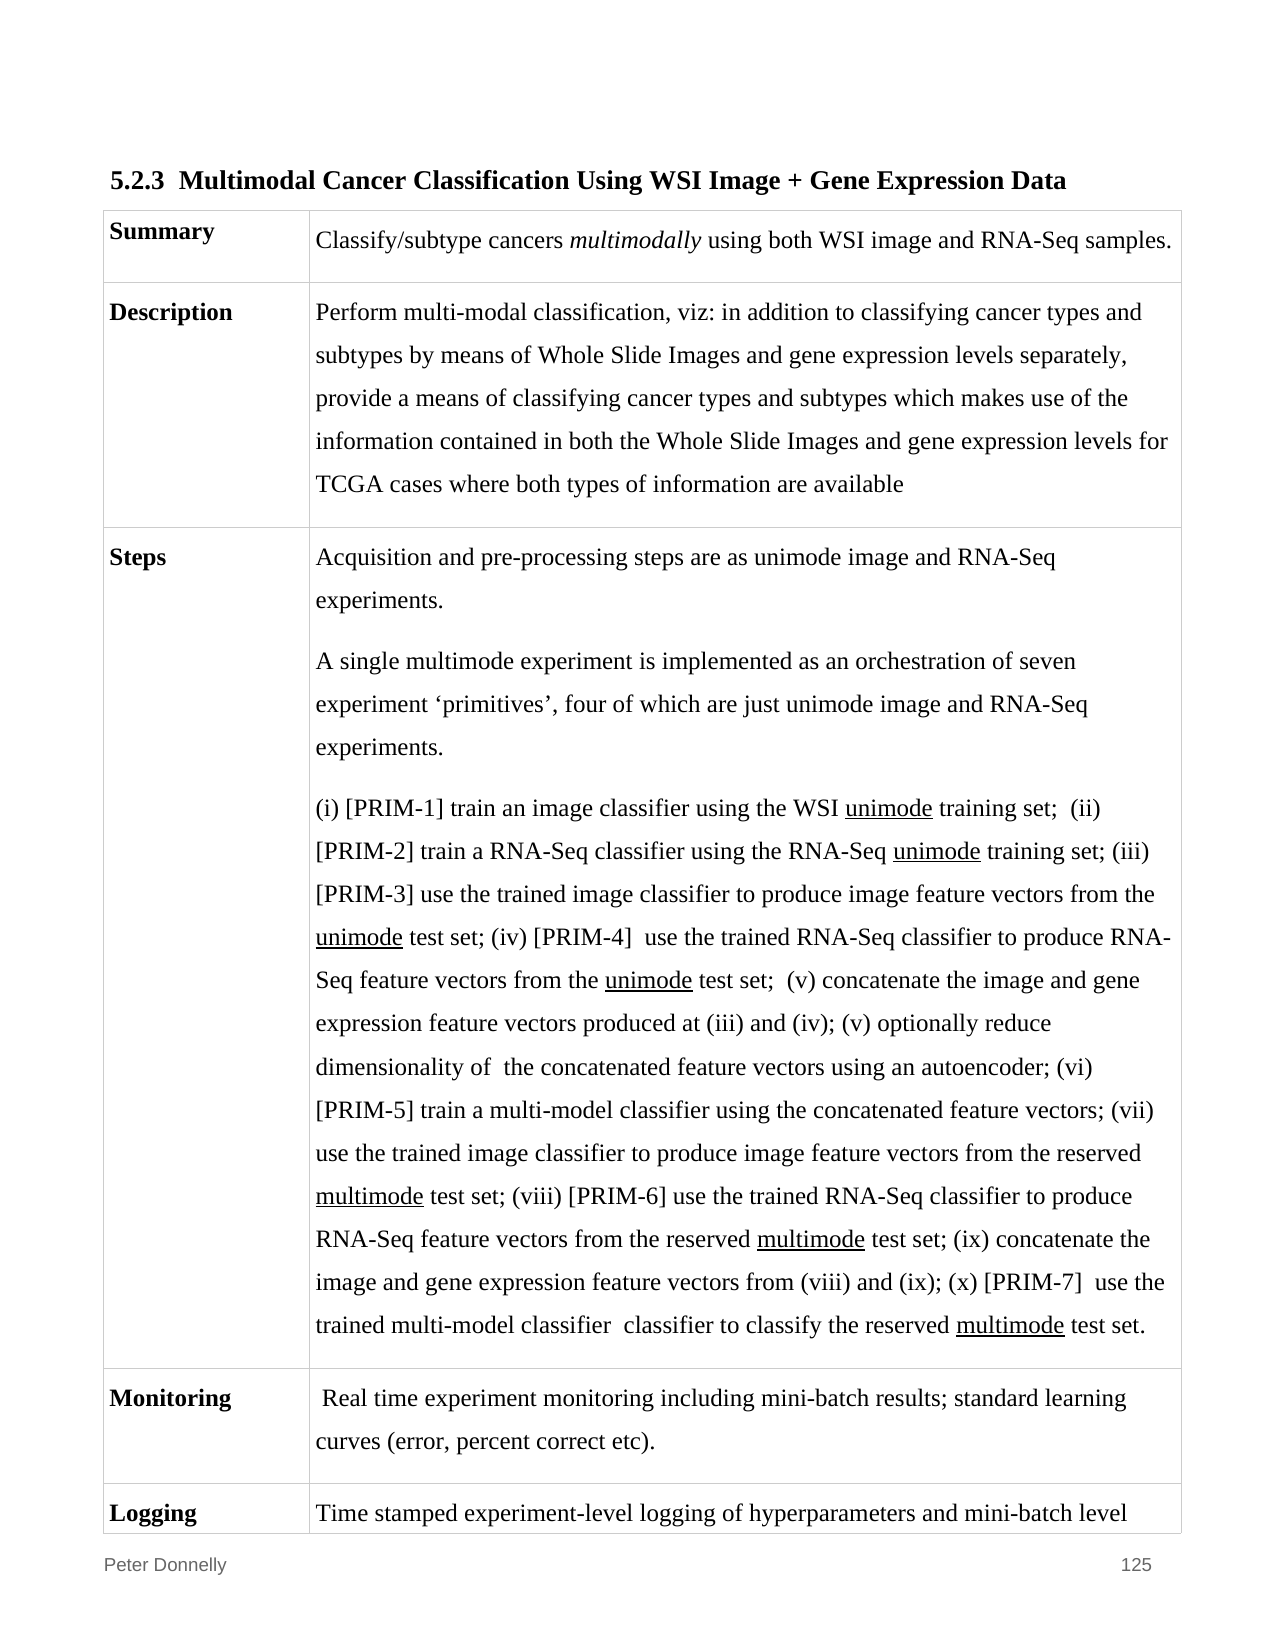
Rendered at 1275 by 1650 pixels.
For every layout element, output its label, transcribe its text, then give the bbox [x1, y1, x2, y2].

table_cell Description [104, 283, 309, 527]
table_header Classify/subtype cancers multimodally using both WSI image and RNA-Seq samples. [310, 211, 1181, 282]
table_cell Acquisition and pre-processing steps are as unimode image and RNA-Seq experiments. A single multimode experiment is implemented as an orchestration of seven experiment ‘primitives’, four of which are just unimode image and RNA-Seq experiments. (i) [PRIM-1] train an image classifier using the WSI unimode training set; (ii) [PRIM-2] train a RNA-Seq classifier using the RNA-Seq unimode training set; (iii) [PRIM-3] use the trained image classifier to produce image feature vectors from the unimode test set; (iv) [PRIM-4] use the trained RNA-Seq classifier to produce RNA-Seq feature vectors from the unimode test set; (v) concatenate the image and gene expression feature vectors produced at (iii) and (iv); (v) optionally reduce dimensionality of the concatenated feature vectors using an autoencoder; (vi) [PRIM-5] train a multi-model classifier using the concatenated feature vectors; (vii) use the trained image classifier to produce image feature vectors from the reserved multimode test set; (viii) [PRIM-6] use the trained RNA-Seq classifier to produce RNA-Seq feature vectors from the reserved multimode test set; (ix) concatenate the image and gene expression feature vectors from (viii) and (ix); (x) [PRIM-7] use the trained multi-model classifier classifier to classify the reserved multimode test set. [310, 528, 1181, 1368]
table_header Summary [104, 211, 309, 282]
table_cell Logging [104, 1484, 309, 1532]
table_cell Monitoring [104, 1369, 309, 1483]
table_cell Real time experiment monitoring including mini-batch results; standard learning curves (error, percent correct etc). [310, 1369, 1181, 1483]
table_cell Steps [104, 528, 309, 1368]
subtitle Multimodal Cancer Classification Using WSI Image + Gene Expression Data [103, 164, 1181, 195]
table_cell Time stamped experiment-level logging of hyperparameters and mini-batch level [310, 1484, 1181, 1532]
table_cell Perform multi-modal classification, viz: in addition to classifying cancer types and subtypes by means of Whole Slide Images and gene expression levels separately, provide a means of classifying cancer types and subtypes which makes use of the information contained in both the Whole Slide Images and gene expression levels for TCGA cases where both types of information are available [310, 283, 1181, 527]
